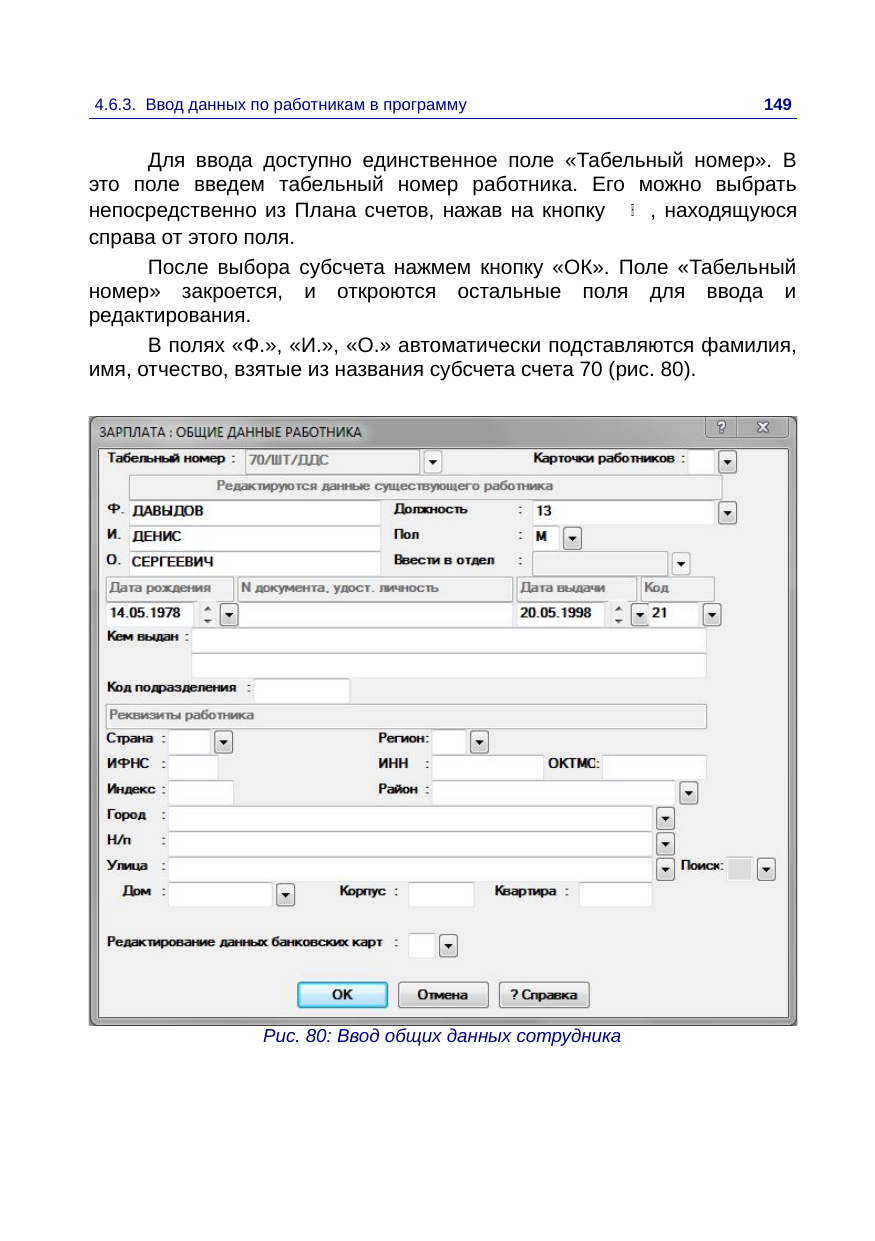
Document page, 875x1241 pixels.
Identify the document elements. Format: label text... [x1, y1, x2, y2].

text После выбора субсчета нажмем кнопку «ОК». Поле «Табельный номер» закроется, и откроются остальные поля для ввода и редактирования. [88, 254, 797, 326]
text Рис. 80: Ввод общих данных сотрудника [88, 1026, 797, 1047]
picture [88, 416, 798, 1026]
text Для ввода доступно единственное поле «Табельный номер». В это поле введем табельный номер работника. Его можно выбрать непосредственно из Плана счетов, нажав на кнопку , находящуюся справа от этого поля. [88, 147, 797, 249]
text В полях «Ф.», «И.», «О.» автоматически подставляются фамилия, имя, отчество, взятые из названия субсчета счета 70 (рис. 80). [88, 332, 797, 380]
